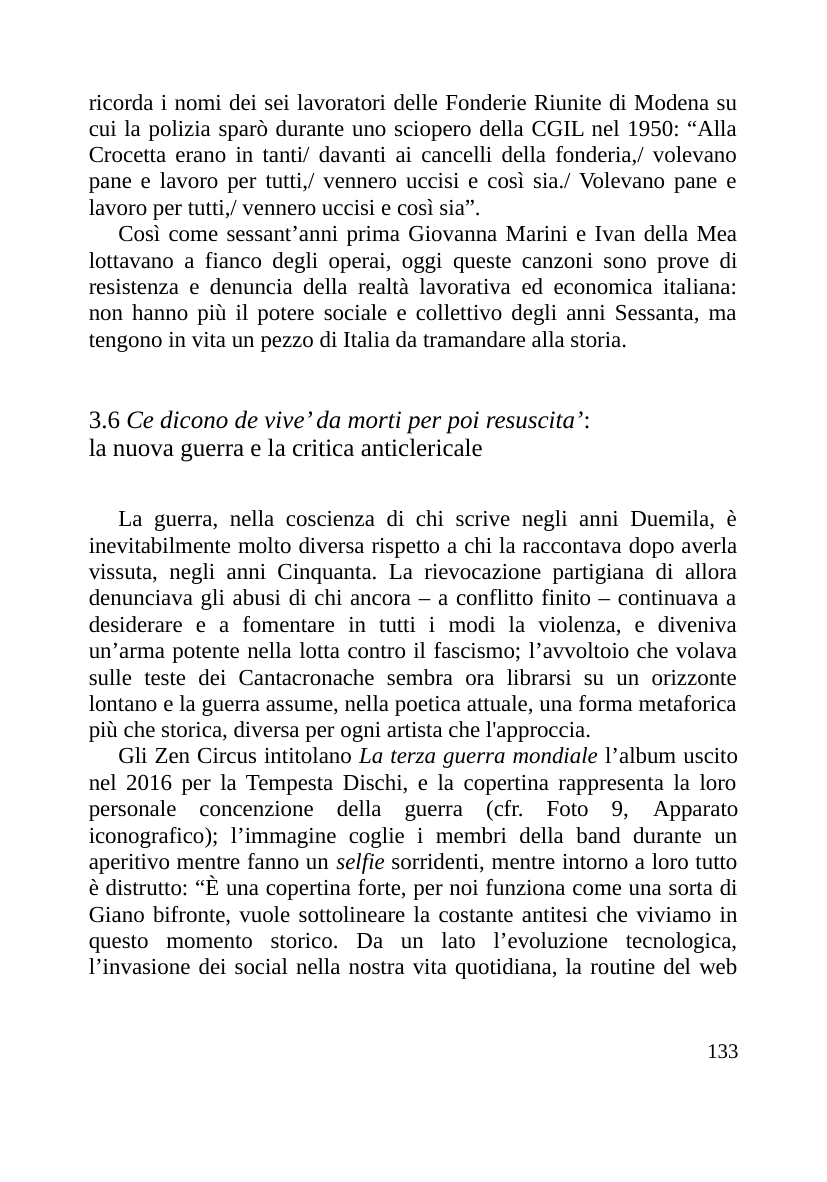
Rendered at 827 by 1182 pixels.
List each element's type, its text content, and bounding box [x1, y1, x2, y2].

text Gli Zen Circus intitolano La terza guerra mondiale l’album uscito nel 2016 per la Tempesta Dischi, e la copertina rappresenta la loro personale concenzione della guerra (cfr. Foto 9, Apparato iconografico); l’immagine coglie i membri della band durante un aperitivo mentre fanno un selfie sorridenti, mentre intorno a loro tutto è distrutto: “è una copertina forte, per noi funziona come una sorta di Giano bifronte, vuole sottolineare la costante antitesi che viviamo in questo momento storico. Da un lato l’evoluzione tecnologica, l’invasione dei social nella nostra vita quotidiana, la routine del web [88, 743, 738, 980]
text ricorda i nomi dei sei lavoratori delle Fonderie Riunite di Modena su cui la polizia sparò durante uno sciopero della CGIL nel 1950: “Alla Crocetta erano in tanti/ davanti ai cancelli della fonderia,/ volevano pane e lavoro per tutti,/ vennero uccisi e così sia./ Volevano pane e lavoro per tutti,/ vennero uccisi e così sia”. [88, 88, 738, 220]
text La guerra, nella coscienza di chi scrive negli anni Duemila, è inevitabilmente molto diversa rispetto a chi la raccontava dopo averla vissuta, negli anni Cinquanta. La rievocazione partigiana di allora denunciava gli abusi di chi ancora – a conflitto finito – continuava a desiderare e a fomentare in tutti i modi la violenza, e diveniva un’arma potente nella lotta contro il fascismo; l’avvoltoio che volava sulle teste dei Cantacronache sembra ora librarsi su un orizzonte lontano e la guerra assume, nella poetica attuale, una forma metaforica più che storica, diversa per ogni artista che l'approccia. [88, 505, 738, 743]
text 3.6 Ce dicono de vive’ da morti per poi resuscita’: la nuova guerra e la critica anticlericale [88, 405, 738, 462]
text Così come sessant’anni prima Giovanna Marini e Ivan della Mea lottavano a fianco degli operai, oggi queste canzoni sono prove di resistenza e denuncia della realtà lavorativa ed economica italiana: non hanno più il potere sociale e collettivo degli anni Sessanta, ma tengono in vita un pezzo di Italia da tramandare alla storia. [88, 220, 738, 352]
